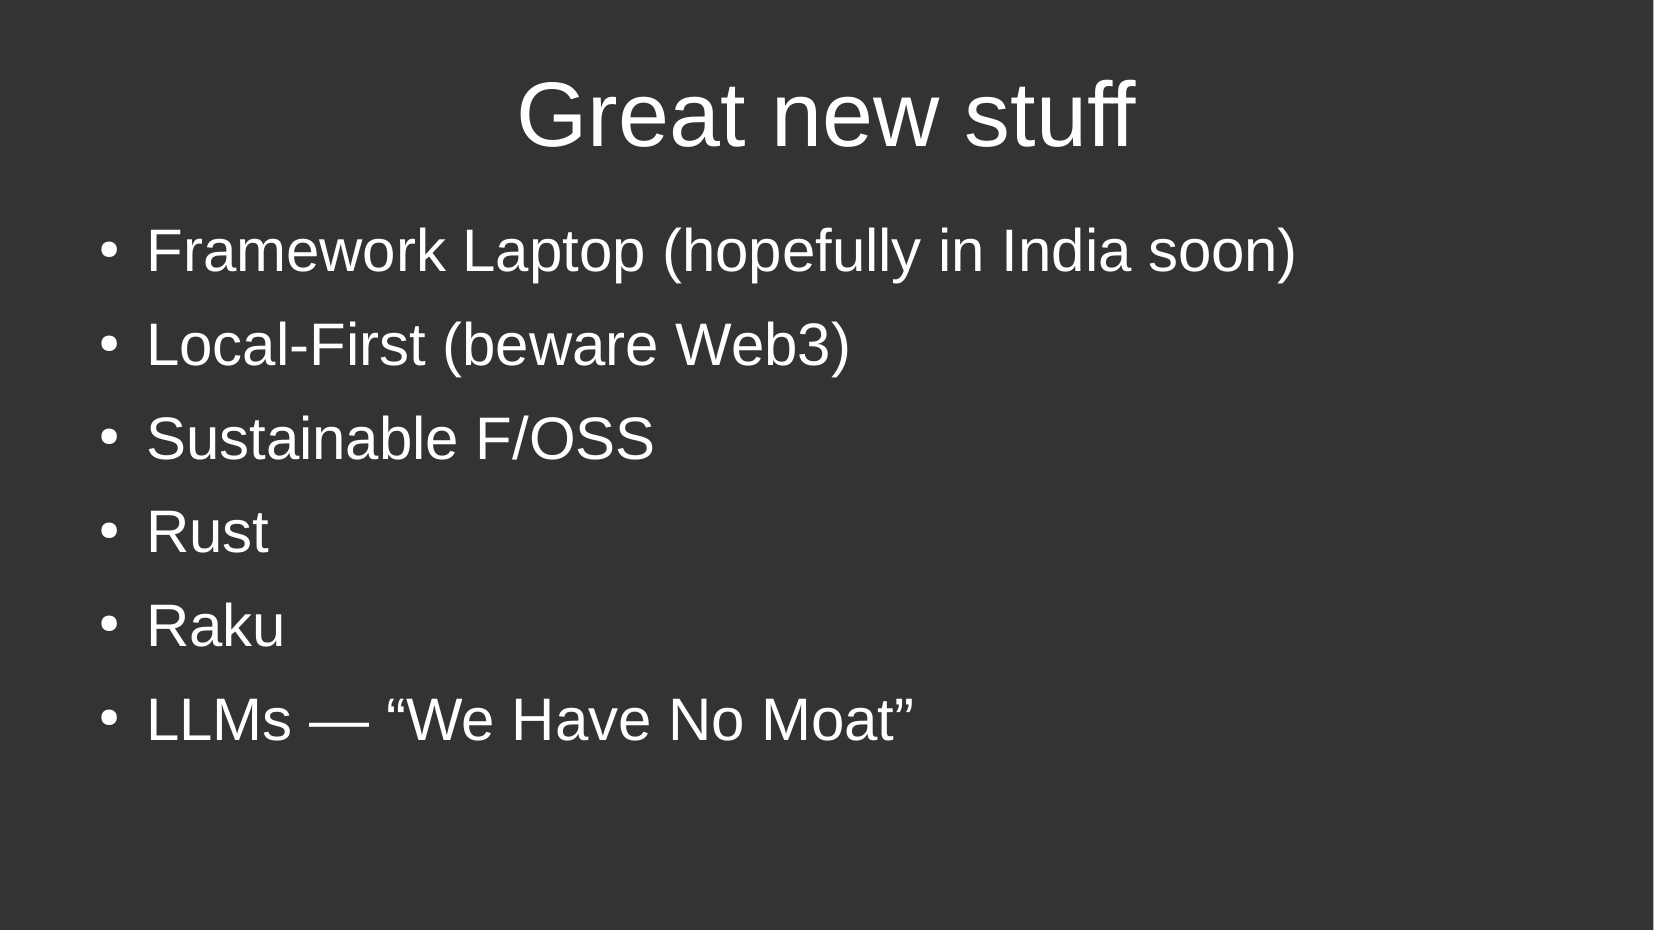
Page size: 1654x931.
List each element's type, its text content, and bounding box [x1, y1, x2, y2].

title Great new stuff [82, 37, 1571, 193]
list Framework Laptop (hopefully in India soon) Local-First (beware Web3) Sustainable F/OSS Rust Raku LLMs — “We Have No Moat” [82, 217, 1571, 758]
